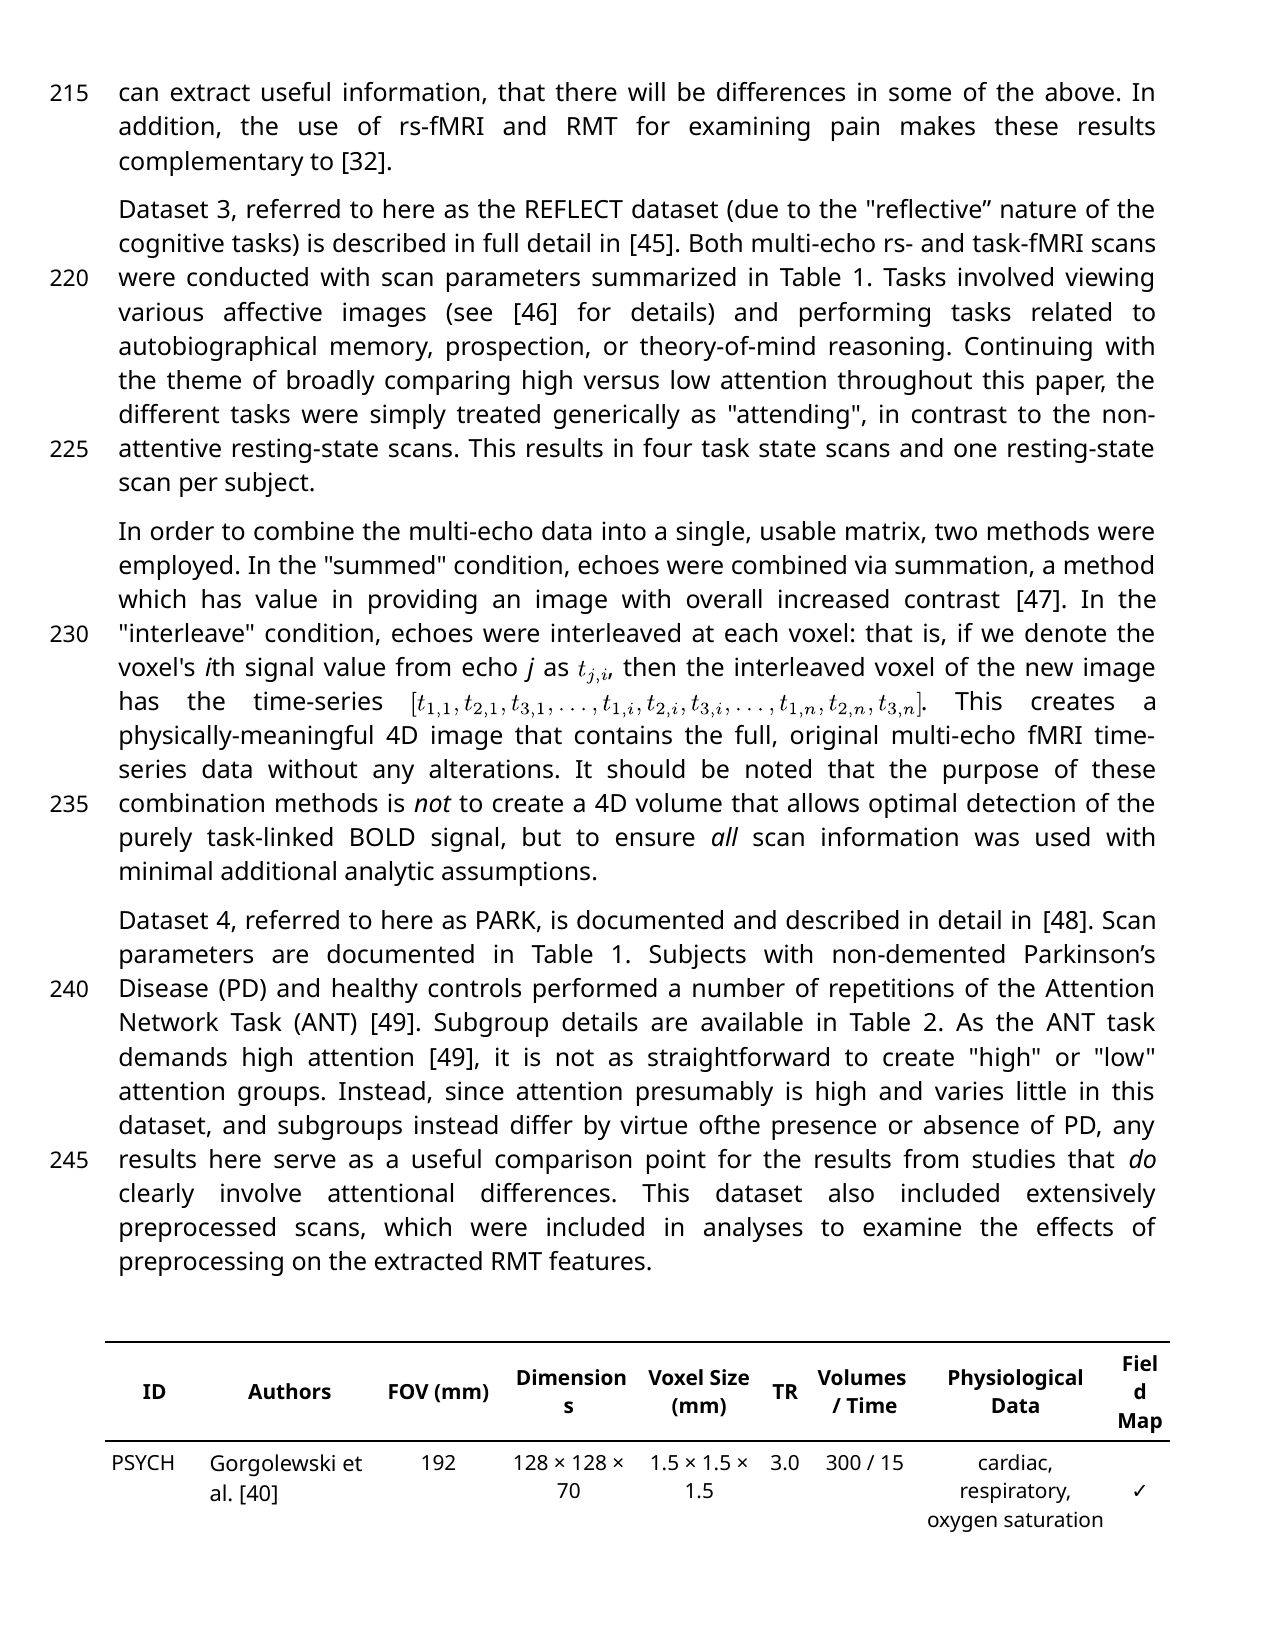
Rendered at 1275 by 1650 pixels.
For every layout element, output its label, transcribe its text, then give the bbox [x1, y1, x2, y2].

table_header Volumes / Time [808, 1343, 921, 1440]
text can extract useful information, that there will be differences in some of the above. In addition, the use of rs-fMRI and RMT for examining pain makes these results complementary to [32]. [118, 75, 1157, 177]
table_cell 300 / 15 [808, 1442, 921, 1539]
text In order to combine the multi-echo data into a single, usable matrix, two methods were employed. In the "summed" condition, echoes were combined via summation, a method which has value in providing an image with overall increased contrast [47]. In the "interleave" condition, echoes were interleaved at each voxel: that is, if we denote the voxel's ith signal value from echo j as , then the interleaved voxel of the new image has the time-series . This creates a physically-meaningful 4D image that contains the full, original multi-echo fMRI time-series data without any alterations. It should be noted that the purpose of these combination methods is not to create a 4D volume that allows optimal detection of the purely task-linked BOLD signal, but to ensure all scan information was used with minimal additional analytic assumptions. [118, 513, 1157, 888]
table_cell Gorgolewski et al. [40] [204, 1442, 376, 1539]
text Dataset 3, referred to here as the REFLECT dataset (due to the "reflective” nature of the cognitive tasks) is described in full detail in [45]. Both multi-echo rs- and task-fMRI scans were conducted with scan parameters summarized in Table 1. Tasks involved viewing various affective images (see [46] for details) and performing tasks related to autobiographical memory, prospection, or theory-of-mind reasoning. Continuing with the theme of broadly comparing high versus low attention throughout this paper, the different tasks were simply treated generically as "attending", in contrast to the non-attentive resting-state scans. This results in four task state scans and one resting-state scan per subject. [118, 192, 1157, 498]
table_header Field Map [1110, 1343, 1170, 1440]
table_header FOV (mm) [376, 1343, 501, 1440]
table_header ID [105, 1343, 204, 1440]
table_cell 192 [376, 1442, 501, 1539]
table_cell cardiac, respiratory, oxygen saturation [921, 1442, 1110, 1539]
table_header Voxel Size (mm) [636, 1343, 761, 1440]
table_cell PSYCH [105, 1442, 204, 1539]
table_header Physiological Data [921, 1343, 1110, 1440]
table_header TR [761, 1343, 808, 1440]
table_header Authors [204, 1343, 376, 1440]
table_header Dimensions [501, 1343, 636, 1440]
table_cell 3.0 [761, 1442, 808, 1539]
table_cell 128 × 128 × 70 [501, 1442, 636, 1539]
table_cell ✓ [1110, 1442, 1170, 1539]
table_cell 1.5 × 1.5 × 1.5 [636, 1442, 761, 1539]
text Dataset 4, referred to here as PARK, is documented and described in detail in [48]. Scan parameters are documented in Table 1. Subjects with non-demented Parkinson’s Disease (PD) and healthy controls performed a number of repetitions of the Attention Network Task (ANT) [49]. Subgroup details are available in Table 2. As the ANT task demands high attention [49], it is not as straightforward to create "high" or "low" attention groups. Instead, since attention presumably is high and varies little in this dataset, and subgroups instead differ by virtue ofthe presence or absence of PD, any results here serve as a useful comparison point for the results from studies that do clearly involve attentional differences. This dataset also included extensively preprocessed scans, which were included in analyses to examine the effects of preprocessing on the extracted RMT features. [118, 903, 1157, 1278]
